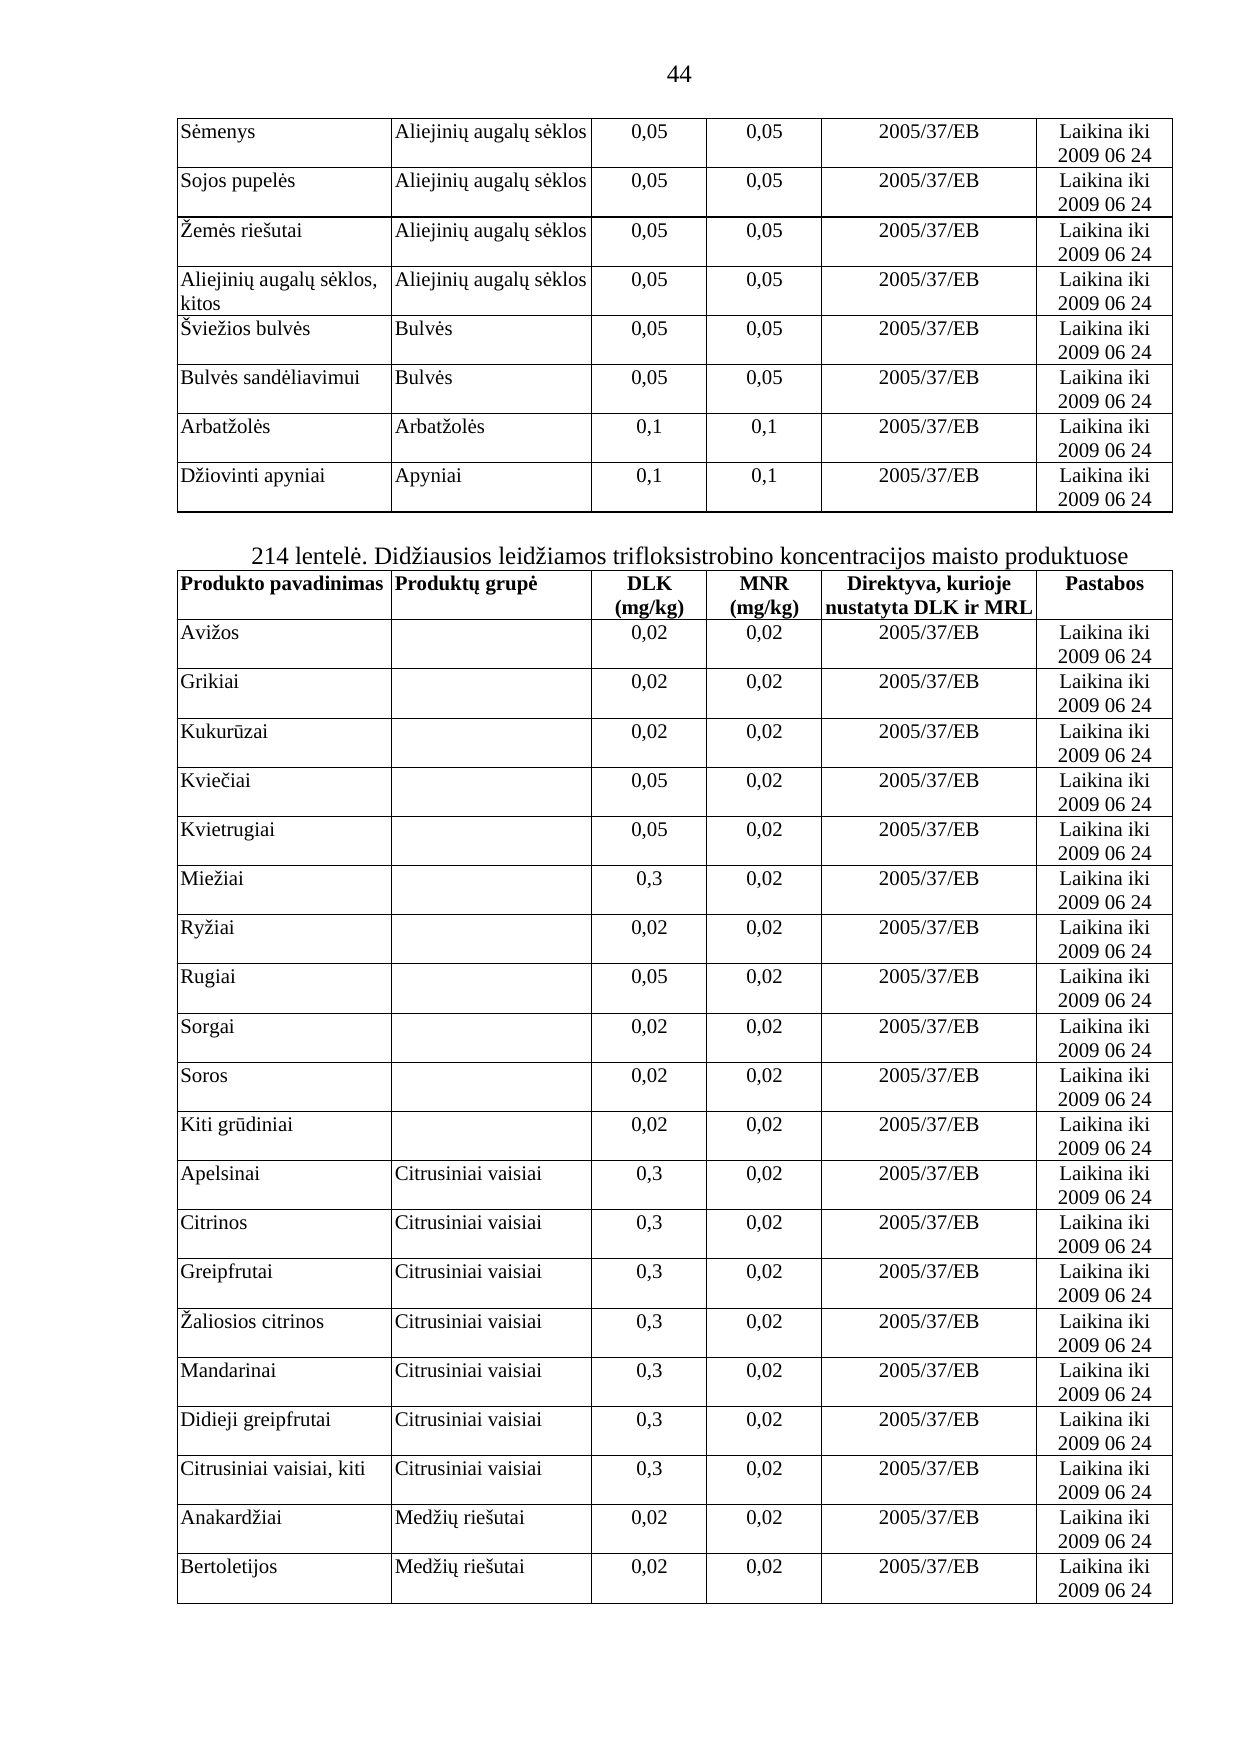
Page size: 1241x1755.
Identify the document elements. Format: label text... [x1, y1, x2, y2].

table_cell 2005/37/EB [822, 1112, 1036, 1160]
table_cell Laikina iki 2009 06 24 [1037, 768, 1172, 816]
table_cell 0,02 [592, 669, 706, 717]
table_cell 0,02 [592, 1505, 706, 1553]
table_cell Bulvės [392, 365, 591, 413]
table_cell Laikina iki 2009 06 24 [1037, 119, 1172, 167]
table_cell 0,3 [592, 1259, 706, 1307]
table_cell 0,1 [592, 414, 706, 462]
table_cell 0,02 [707, 620, 821, 668]
table_cell Citrusiniai vaisiai [392, 1407, 591, 1455]
table_cell Laikina iki 2009 06 24 [1037, 1554, 1172, 1602]
table_cell Citrusiniai vaisiai [392, 1456, 591, 1504]
table_cell Apyniai [392, 463, 591, 511]
table_cell 0,1 [707, 463, 821, 511]
table_cell [392, 768, 591, 816]
table_cell Sorgai [178, 1014, 391, 1062]
table_cell 0,02 [707, 669, 821, 717]
table_cell 0,3 [592, 1210, 706, 1258]
text 214 lentelė. Didžiausios leidžiamos trifloksistrobino koncentracijos maisto produktuose [177, 541, 1181, 570]
table_cell Citrusiniai vaisiai [392, 1309, 591, 1357]
table_cell Laikina iki 2009 06 24 [1037, 620, 1172, 668]
table_cell Laikina iki 2009 06 24 [1037, 316, 1172, 364]
table_cell Laikina iki 2009 06 24 [1037, 669, 1172, 717]
table_cell Rugiai [178, 964, 391, 1012]
table_cell Grikiai [178, 669, 391, 717]
table_cell Laikina iki 2009 06 24 [1037, 866, 1172, 914]
table_cell 2005/37/EB [822, 1014, 1036, 1062]
table_cell Arbatžolės [392, 414, 591, 462]
table_cell Bulvės [392, 316, 591, 364]
table_cell 0,02 [707, 1407, 821, 1455]
table_cell 0,05 [707, 168, 821, 216]
table_cell 2005/37/EB [822, 1210, 1036, 1258]
table_cell 2005/37/EB [822, 669, 1036, 717]
table_cell 2005/37/EB [822, 414, 1036, 462]
table_cell Greipfrutai [178, 1259, 391, 1307]
table_cell 0,05 [592, 365, 706, 413]
table_cell Džiovinti apyniai [178, 463, 391, 511]
table_cell 2005/37/EB [822, 1358, 1036, 1406]
table_cell Medžių riešutai [392, 1554, 591, 1602]
table_cell Laikina iki 2009 06 24 [1037, 1505, 1172, 1553]
table_cell Laikina iki 2009 06 24 [1037, 414, 1172, 462]
table_cell Aliejinių augalų sėklos [392, 168, 591, 216]
table_cell 2005/37/EB [822, 168, 1036, 216]
table_cell 2005/37/EB [822, 1309, 1036, 1357]
table_cell Laikina iki 2009 06 24 [1037, 964, 1172, 1012]
table_cell 0,02 [592, 1554, 706, 1602]
table_cell Laikina iki 2009 06 24 [1037, 1210, 1172, 1258]
table_cell Laikina iki 2009 06 24 [1037, 365, 1172, 413]
table_cell [392, 866, 591, 914]
table_cell 2005/37/EB [822, 316, 1036, 364]
table_cell 0,02 [592, 719, 706, 767]
table_cell [392, 915, 591, 963]
table_cell 0,3 [592, 1358, 706, 1406]
table_cell Soros [178, 1063, 391, 1111]
table_cell 0,02 [707, 964, 821, 1012]
table_cell 0,05 [592, 168, 706, 216]
table_cell 2005/37/EB [822, 119, 1036, 167]
table_cell 0,05 [592, 817, 706, 865]
table_header Direktyva, kurioje nustatyta DLK ir MRL [822, 571, 1036, 619]
table_header DLK (mg/kg) [592, 571, 706, 619]
table_cell Sojos pupelės [178, 168, 391, 216]
table_cell Laikina iki 2009 06 24 [1037, 915, 1172, 963]
table_cell Aliejinių augalų sėklos [392, 119, 591, 167]
table_cell 0,02 [707, 1259, 821, 1307]
table_cell 0,05 [592, 768, 706, 816]
table_cell 0,02 [592, 620, 706, 668]
table_cell 0,05 [707, 119, 821, 167]
table_cell Laikina iki 2009 06 24 [1037, 1259, 1172, 1307]
table_cell 2005/37/EB [822, 1259, 1036, 1307]
table_cell 0,05 [707, 218, 821, 266]
table_cell Laikina iki 2009 06 24 [1037, 1456, 1172, 1504]
table_cell Laikina iki 2009 06 24 [1037, 1309, 1172, 1357]
table_header Produktų grupė [392, 571, 591, 619]
table_cell 2005/37/EB [822, 267, 1036, 315]
table_cell 0,1 [592, 463, 706, 511]
table_header Produkto pavadinimas [178, 571, 391, 619]
table_cell [392, 1063, 591, 1111]
table_cell 0,02 [592, 1112, 706, 1160]
table_cell 0,05 [592, 964, 706, 1012]
table_cell 2005/37/EB [822, 719, 1036, 767]
table_cell Laikina iki 2009 06 24 [1037, 1358, 1172, 1406]
table_cell 0,02 [707, 1554, 821, 1602]
table_cell 0,05 [707, 267, 821, 315]
table_cell [392, 620, 591, 668]
table_cell [392, 817, 591, 865]
table_cell 0,02 [707, 1309, 821, 1357]
table_cell 2005/37/EB [822, 463, 1036, 511]
table_cell Sėmenys [178, 119, 391, 167]
table_cell 0,05 [592, 119, 706, 167]
table_cell 0,02 [707, 1014, 821, 1062]
table_cell Ryžiai [178, 915, 391, 963]
table_cell Kviečiai [178, 768, 391, 816]
table_cell Medžių riešutai [392, 1505, 591, 1553]
table_cell Bulvės sandėliavimui [178, 365, 391, 413]
table_cell 0,02 [707, 768, 821, 816]
table_cell Citrusiniai vaisiai [392, 1161, 591, 1209]
table_cell 0,02 [592, 1063, 706, 1111]
table_cell 2005/37/EB [822, 620, 1036, 668]
table_cell 2005/37/EB [822, 1505, 1036, 1553]
table_cell Anakardžiai [178, 1505, 391, 1553]
table_cell Citrinos [178, 1210, 391, 1258]
table_cell 0,02 [707, 1161, 821, 1209]
table_cell 2005/37/EB [822, 915, 1036, 963]
table_cell [392, 1014, 591, 1062]
table_cell Laikina iki 2009 06 24 [1037, 1014, 1172, 1062]
table_cell Laikina iki 2009 06 24 [1037, 267, 1172, 315]
table_cell 0,3 [592, 1456, 706, 1504]
table_cell 2005/37/EB [822, 1063, 1036, 1111]
table_cell Žemės riešutai [178, 218, 391, 266]
table_cell Laikina iki 2009 06 24 [1037, 1161, 1172, 1209]
table_cell Laikina iki 2009 06 24 [1037, 218, 1172, 266]
table_header MNR (mg/kg) [707, 571, 821, 619]
table_cell 0,3 [592, 866, 706, 914]
table_cell 0,02 [707, 1358, 821, 1406]
table_cell 2005/37/EB [822, 817, 1036, 865]
table_cell Laikina iki 2009 06 24 [1037, 1112, 1172, 1160]
table_cell 2005/37/EB [822, 1407, 1036, 1455]
table_cell Kukurūzai [178, 719, 391, 767]
table_cell 2005/37/EB [822, 1161, 1036, 1209]
table_cell 0,02 [707, 1063, 821, 1111]
table_cell Citrusiniai vaisiai [392, 1259, 591, 1307]
table_cell 0,05 [592, 316, 706, 364]
table_cell Citrusiniai vaisiai [392, 1358, 591, 1406]
table_cell 2005/37/EB [822, 1554, 1036, 1602]
table_cell 2005/37/EB [822, 365, 1036, 413]
table_cell Šviežios bulvės [178, 316, 391, 364]
table_cell 0,05 [592, 267, 706, 315]
table_cell Didieji greipfrutai [178, 1407, 391, 1455]
table_cell 2005/37/EB [822, 768, 1036, 816]
table_cell 0,02 [707, 817, 821, 865]
table_cell Citrusiniai vaisiai, kiti [178, 1456, 391, 1504]
table_cell 0,3 [592, 1309, 706, 1357]
table_cell Aliejinių augalų sėklos [392, 267, 591, 315]
table_cell 0,05 [707, 365, 821, 413]
table_cell Aliejinių augalų sėklos [392, 218, 591, 266]
table_cell Mandarinai [178, 1358, 391, 1406]
table_cell 0,02 [707, 719, 821, 767]
table_cell Arbatžolės [178, 414, 391, 462]
table_cell Citrusiniai vaisiai [392, 1210, 591, 1258]
table_cell Laikina iki 2009 06 24 [1037, 719, 1172, 767]
table_cell Avižos [178, 620, 391, 668]
table_cell 0,02 [592, 915, 706, 963]
table_cell 0,02 [592, 1014, 706, 1062]
table_cell Bertoletijos [178, 1554, 391, 1602]
table_cell Žaliosios citrinos [178, 1309, 391, 1357]
table_cell Kvietrugiai [178, 817, 391, 865]
table_cell 2005/37/EB [822, 218, 1036, 266]
table_cell 0,02 [707, 866, 821, 914]
table_header Pastabos [1037, 571, 1172, 619]
table_cell 0,02 [707, 1456, 821, 1504]
table_cell 0,3 [592, 1407, 706, 1455]
table_cell Laikina iki 2009 06 24 [1037, 168, 1172, 216]
table_cell 0,02 [707, 915, 821, 963]
table_cell Miežiai [178, 866, 391, 914]
table_cell [392, 719, 591, 767]
table_cell Apelsinai [178, 1161, 391, 1209]
table_cell 2005/37/EB [822, 1456, 1036, 1504]
table_cell Laikina iki 2009 06 24 [1037, 817, 1172, 865]
table_cell 0,1 [707, 414, 821, 462]
table_cell [392, 964, 591, 1012]
table_cell 0,02 [707, 1112, 821, 1160]
table_cell Kiti grūdiniai [178, 1112, 391, 1160]
table_cell [392, 669, 591, 717]
table_cell 0,05 [707, 316, 821, 364]
table_cell 2005/37/EB [822, 964, 1036, 1012]
table_cell 0,05 [592, 218, 706, 266]
table_cell [392, 1112, 591, 1160]
table_cell 0,3 [592, 1161, 706, 1209]
table_cell Laikina iki 2009 06 24 [1037, 1407, 1172, 1455]
table_cell Laikina iki 2009 06 24 [1037, 1063, 1172, 1111]
table_cell 2005/37/EB [822, 866, 1036, 914]
table_cell 0,02 [707, 1505, 821, 1553]
table_cell Aliejinių augalų sėklos, kitos [178, 267, 391, 315]
table_cell 0,02 [707, 1210, 821, 1258]
table_cell Laikina iki 2009 06 24 [1037, 463, 1172, 511]
